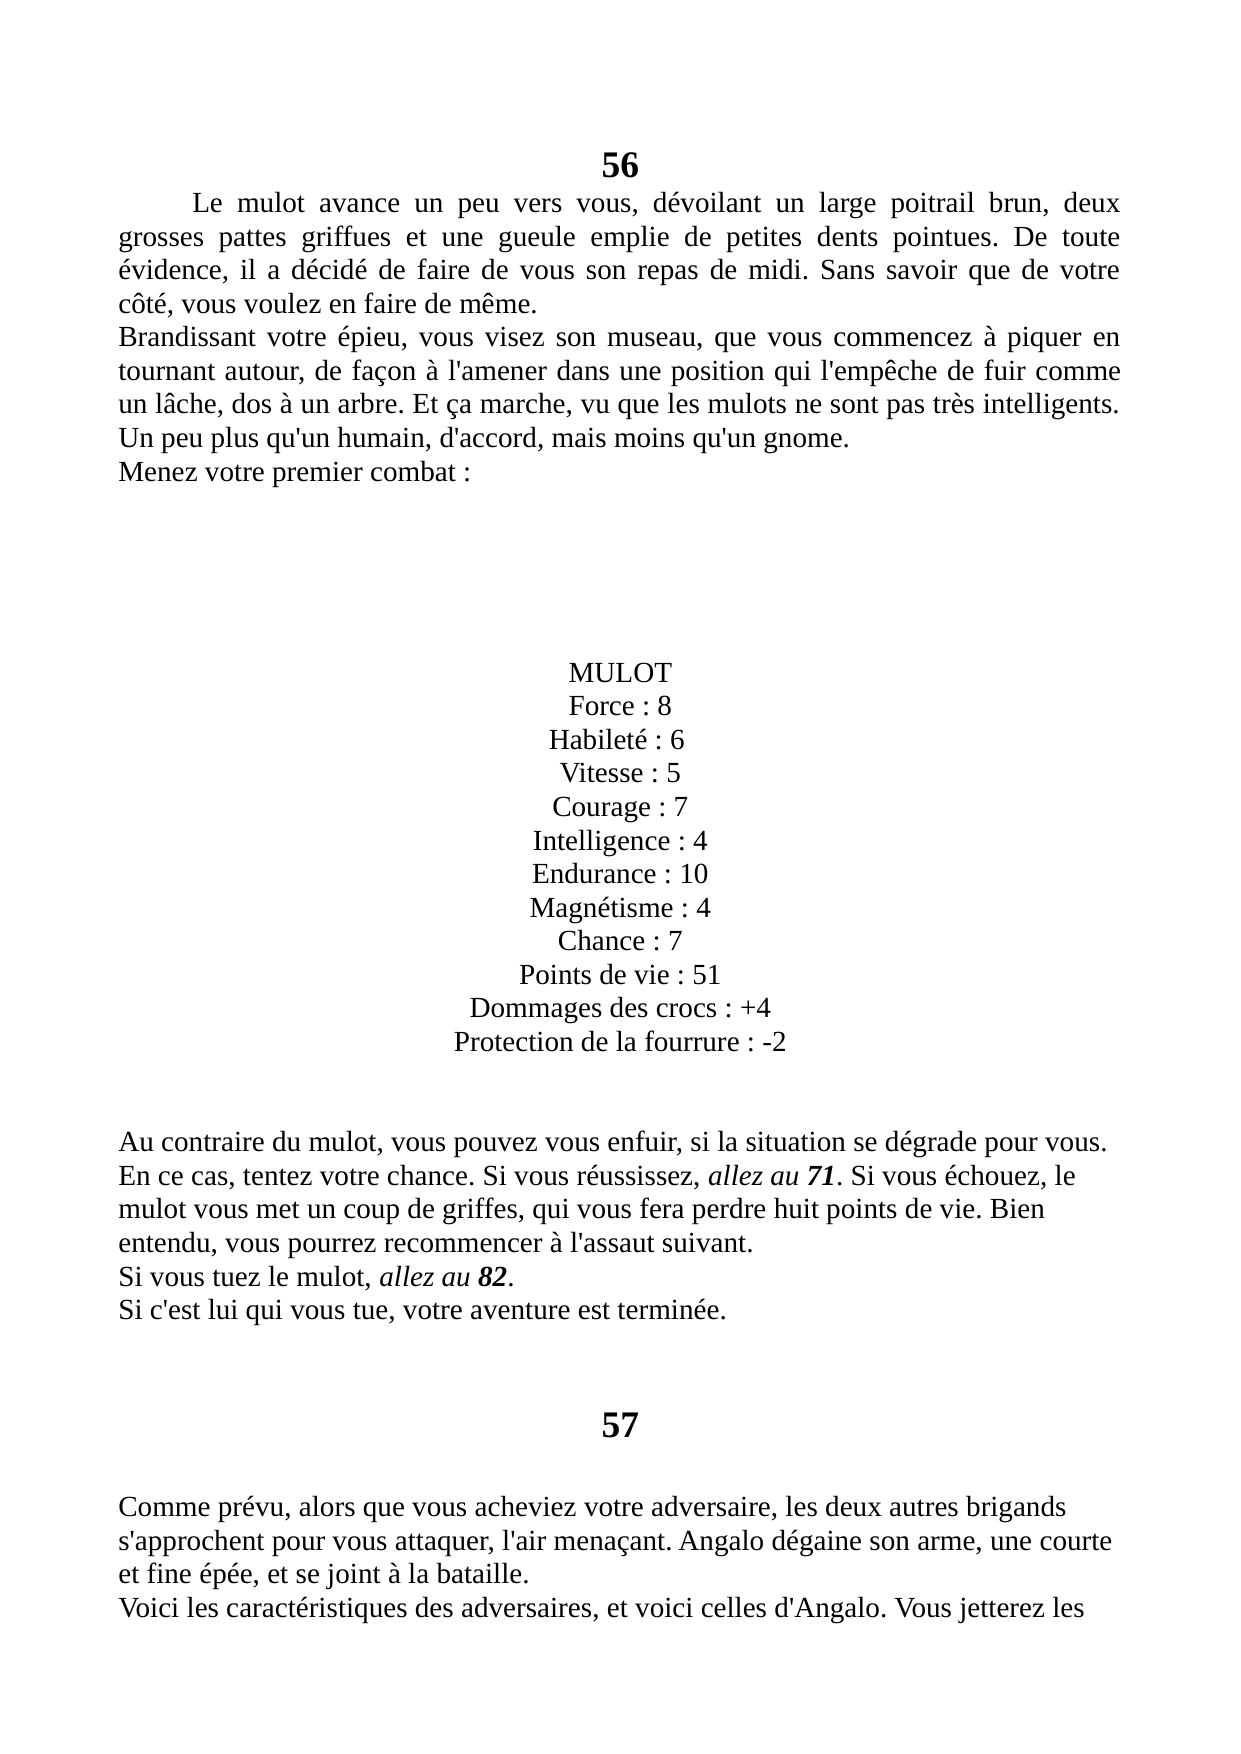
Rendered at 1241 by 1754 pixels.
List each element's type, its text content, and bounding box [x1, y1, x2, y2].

text 57 [118, 1403, 1122, 1446]
text Points de vie : 51 [118, 957, 1122, 990]
text Si vous tuez le mulot, allez au 82. [118, 1259, 1122, 1292]
text Si c'est lui qui vous tue, votre aventure est terminée. [118, 1292, 1122, 1326]
text Chance : 7 [118, 923, 1122, 957]
text Le mulot avance un peu vers vous, dévoilant un large poitrail brun, deux grosses pattes griffues et une gueule emplie de petites dents pointues. De toute évidence, il a décidé de faire de vous son repas de midi. Sans savoir que de votre côté, vous voulez en faire de même. [118, 185, 1122, 319]
text Protection de la fourrure : -2 [118, 1024, 1122, 1057]
text Habileté : 6 [118, 722, 1122, 756]
text Brandissant votre épieu, vous visez son museau, que vous commencez à piquer en tournant autour, de façon à l'amener dans une position qui l'empêche de fuir comme un lâche, dos à un arbre. Et ça marche, vu que les mulots ne sont pas très intelligents. Un peu plus qu'un humain, d'accord, mais moins qu'un gnome. [118, 319, 1122, 454]
text Comme prévu, alors que vous acheviez votre adversaire, les deux autres brigands s'approchent pour vous attaquer, l'air menaçant. Angalo dégaine son arme, une courte et fine épée, et se joint à la bataille. [118, 1489, 1122, 1590]
text Magnétisme : 4 [118, 890, 1122, 923]
text Endurance : 10 [118, 856, 1122, 890]
text Vitesse : 5 [118, 756, 1122, 789]
text Voici les caractéristiques des adversaires, et voici celles d'Angalo. Vous jetterez les [118, 1590, 1122, 1623]
text Force : 8 [118, 688, 1122, 722]
text Courage : 7 [118, 789, 1122, 823]
text Au contraire du mulot, vous pouvez vous enfuir, si la situation se dégrade pour vous. En ce cas, tentez votre chance. Si vous réussissez, allez au 71. Si vous échouez, le mulot vous met un coup de griffes, qui vous fera perdre huit points de vie. Bien entendu, vous pourrez recommencer à l'assaut suivant. [118, 1124, 1122, 1259]
text Intelligence : 4 [118, 823, 1122, 856]
text MULOT [118, 655, 1122, 688]
text Menez votre premier combat : [118, 454, 1122, 487]
text Dommages des crocs : +4 [118, 990, 1122, 1024]
text 56 [118, 142, 1122, 185]
